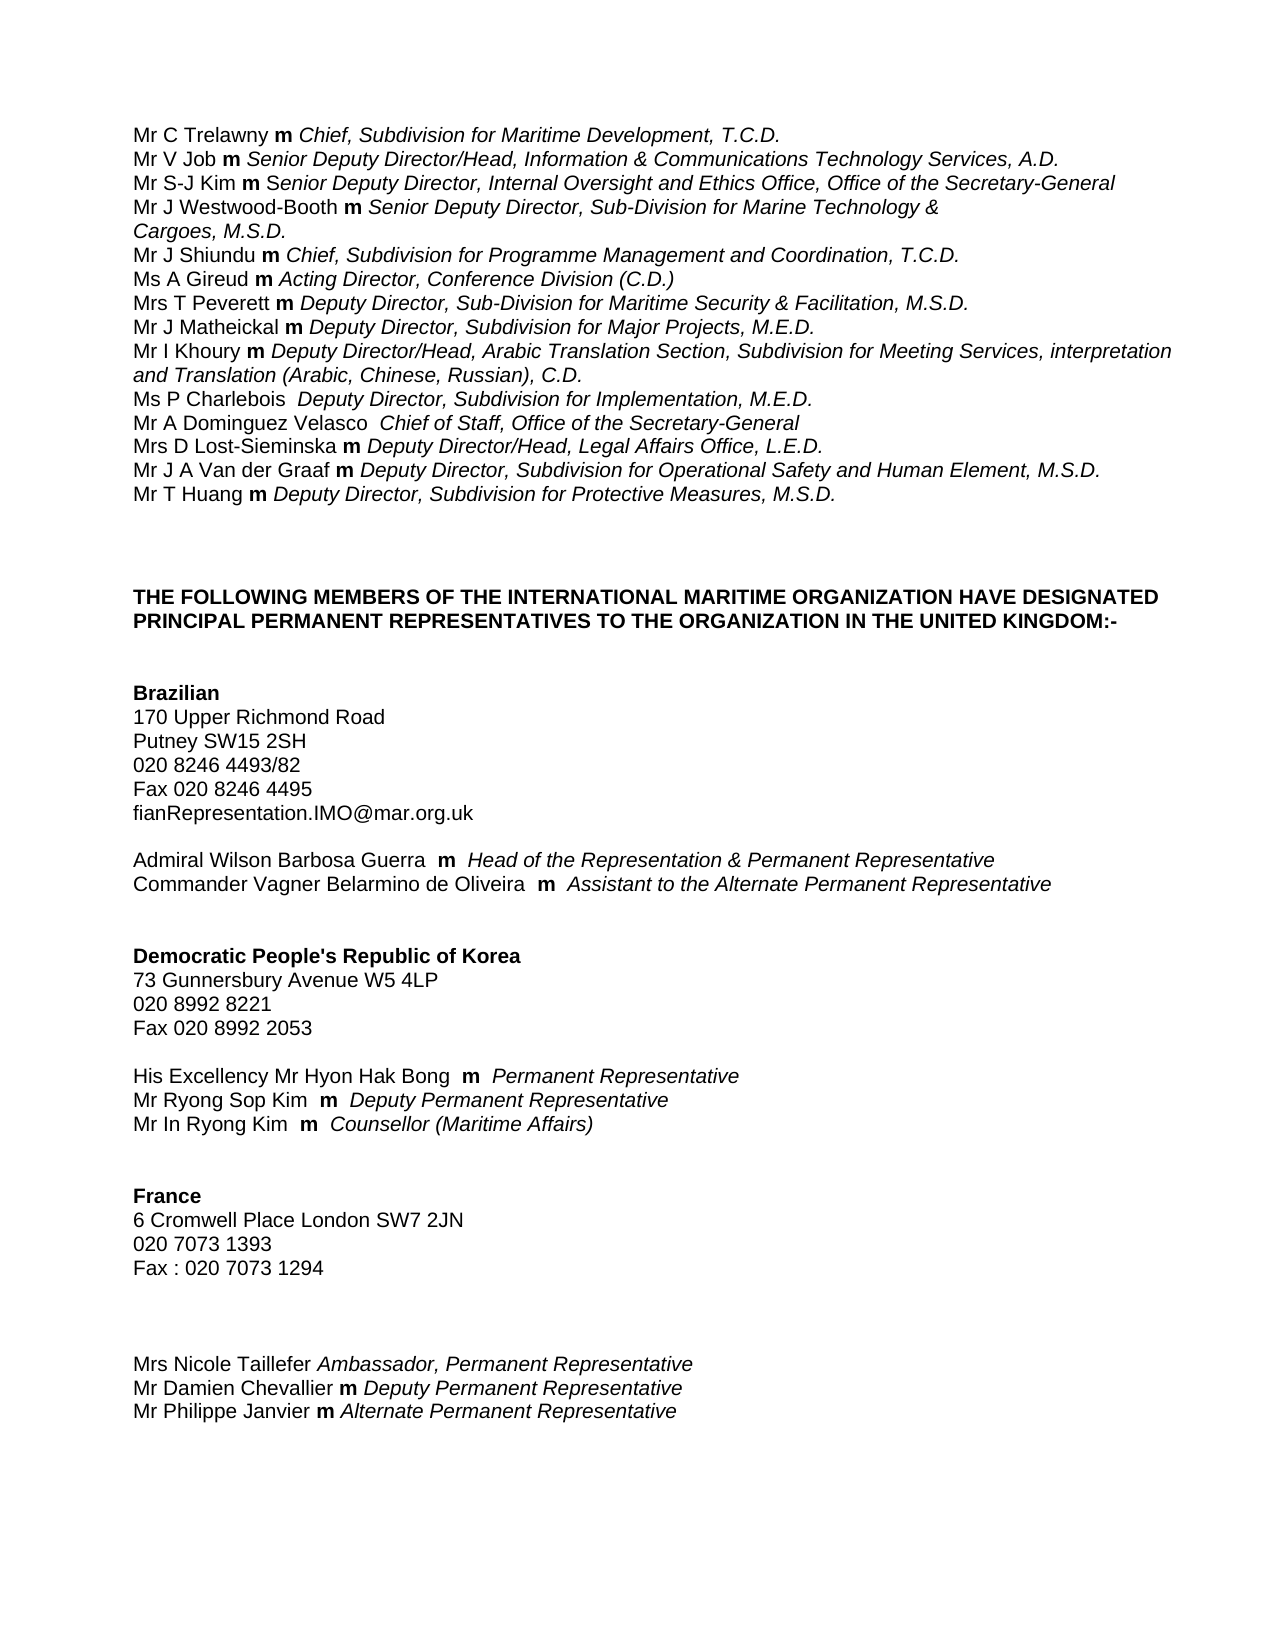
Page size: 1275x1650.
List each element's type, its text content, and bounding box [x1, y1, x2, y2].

text Cargoes, M.S.D. [133, 219, 1181, 243]
text Mr J A Van der Graaf m Deputy Director, Subdivision for Operational Safety and Human Element, M.S.D. [133, 458, 1181, 482]
text Mr J Shiundu m Chief, Subdivision for Programme Management and Coordination, T.C.D. [133, 243, 1181, 267]
text Mrs T Peverett m Deputy Director, Sub-Division for Maritime Security & Facilitation, M.S.D. [133, 291, 1181, 314]
text Admiral Wilson Barbosa Guerra m Head of the Representation & Permanent Representative [133, 848, 1181, 872]
text Commander Vagner Belarmino de Oliveira m Assistant to the Alternate Permanent Representative [133, 872, 1181, 896]
text Fax 020 8246 4495 [133, 776, 1181, 800]
text 6 Cromwell Place London SW7 2JN [133, 1208, 1181, 1232]
text Mr J Matheickal m Deputy Director, Subdivision for Major Projects, M.E.D. [133, 314, 1181, 338]
text Mr C Trelawny m Chief, Subdivision for Maritime Development, T.C.D. [133, 123, 1181, 147]
text Mr A Dominguez Velasco Chief of Staff, Office of the Secretary-General [133, 410, 1181, 434]
text Mr Damien Chevallier m Deputy Permanent Representative [133, 1375, 1181, 1399]
text Mrs D Lost-Sieminska m Deputy Director/Head, Legal Affairs Office, L.E.D. [133, 434, 1181, 458]
text 170 Upper Richmond Road [133, 704, 1181, 728]
text Mr J Westwood-Booth m Senior Deputy Director, Sub-Division for Marine Technology & [133, 195, 1181, 219]
text France [133, 1184, 1181, 1208]
text Mr I Khoury m Deputy Director/Head, Arabic Translation Section, Subdivision for Meeting Services, interpretation and Translation (Arabic, Chinese, Russian), C.D. [133, 338, 1181, 386]
text Mr T Huang m Deputy Director, Subdivision for Protective Measures, M.S.D. [133, 482, 1181, 506]
text Ms P Charlebois Deputy Director, Subdivision for Implementation, M.E.D. [133, 386, 1181, 410]
text Mr V Job m Senior Deputy Director/Head, Information & Communications Technology Services, A.D. [133, 147, 1181, 171]
text Mr S-J Kim m Senior Deputy Director, Internal Oversight and Ethics Office, Office of the Secretary-General [133, 171, 1181, 195]
text Fax 020 8992 2053 [133, 1016, 1181, 1040]
text 020 8992 8221 [133, 992, 1181, 1016]
text Putney SW15 2SH [133, 728, 1181, 752]
text fianRepresentation.IMO@mar.org.uk [133, 800, 1181, 824]
text His Excellency Mr Hyon Hak Bong m Permanent Representative [133, 1064, 1181, 1088]
text Mr Philippe Janvier m Alternate Permanent Representative [133, 1399, 1181, 1423]
text Fax : 020 7073 1294 [133, 1256, 1181, 1279]
text Brazilian [133, 681, 1181, 704]
text Ms A Gireud m Acting Director, Conference Division (C.D.) [133, 267, 1181, 291]
text 73 Gunnersbury Avenue W5 4LP [133, 968, 1181, 992]
text 020 8246 4493/82 [133, 752, 1181, 776]
text Mrs Nicole Taillefer Ambassador, Permanent Representative [133, 1351, 1181, 1375]
text Mr In Ryong Kim m Counsellor (Maritime Affairs) [133, 1112, 1181, 1136]
text 020 7073 1393 [133, 1232, 1181, 1256]
text Democratic People's Republic of Korea [133, 944, 1181, 968]
text Mr Ryong Sop Kim m Deputy Permanent Representative [133, 1088, 1181, 1112]
text THE FOLLOWING MEMBERS OF THE INTERNATIONAL MARITIME ORGANIZATION HAVE DESIGNATED PRINCIPAL PERMANENT REPRESENTATIVES TO THE ORGANIZATION IN THE UNITED KINGDOM:- [133, 585, 1181, 633]
